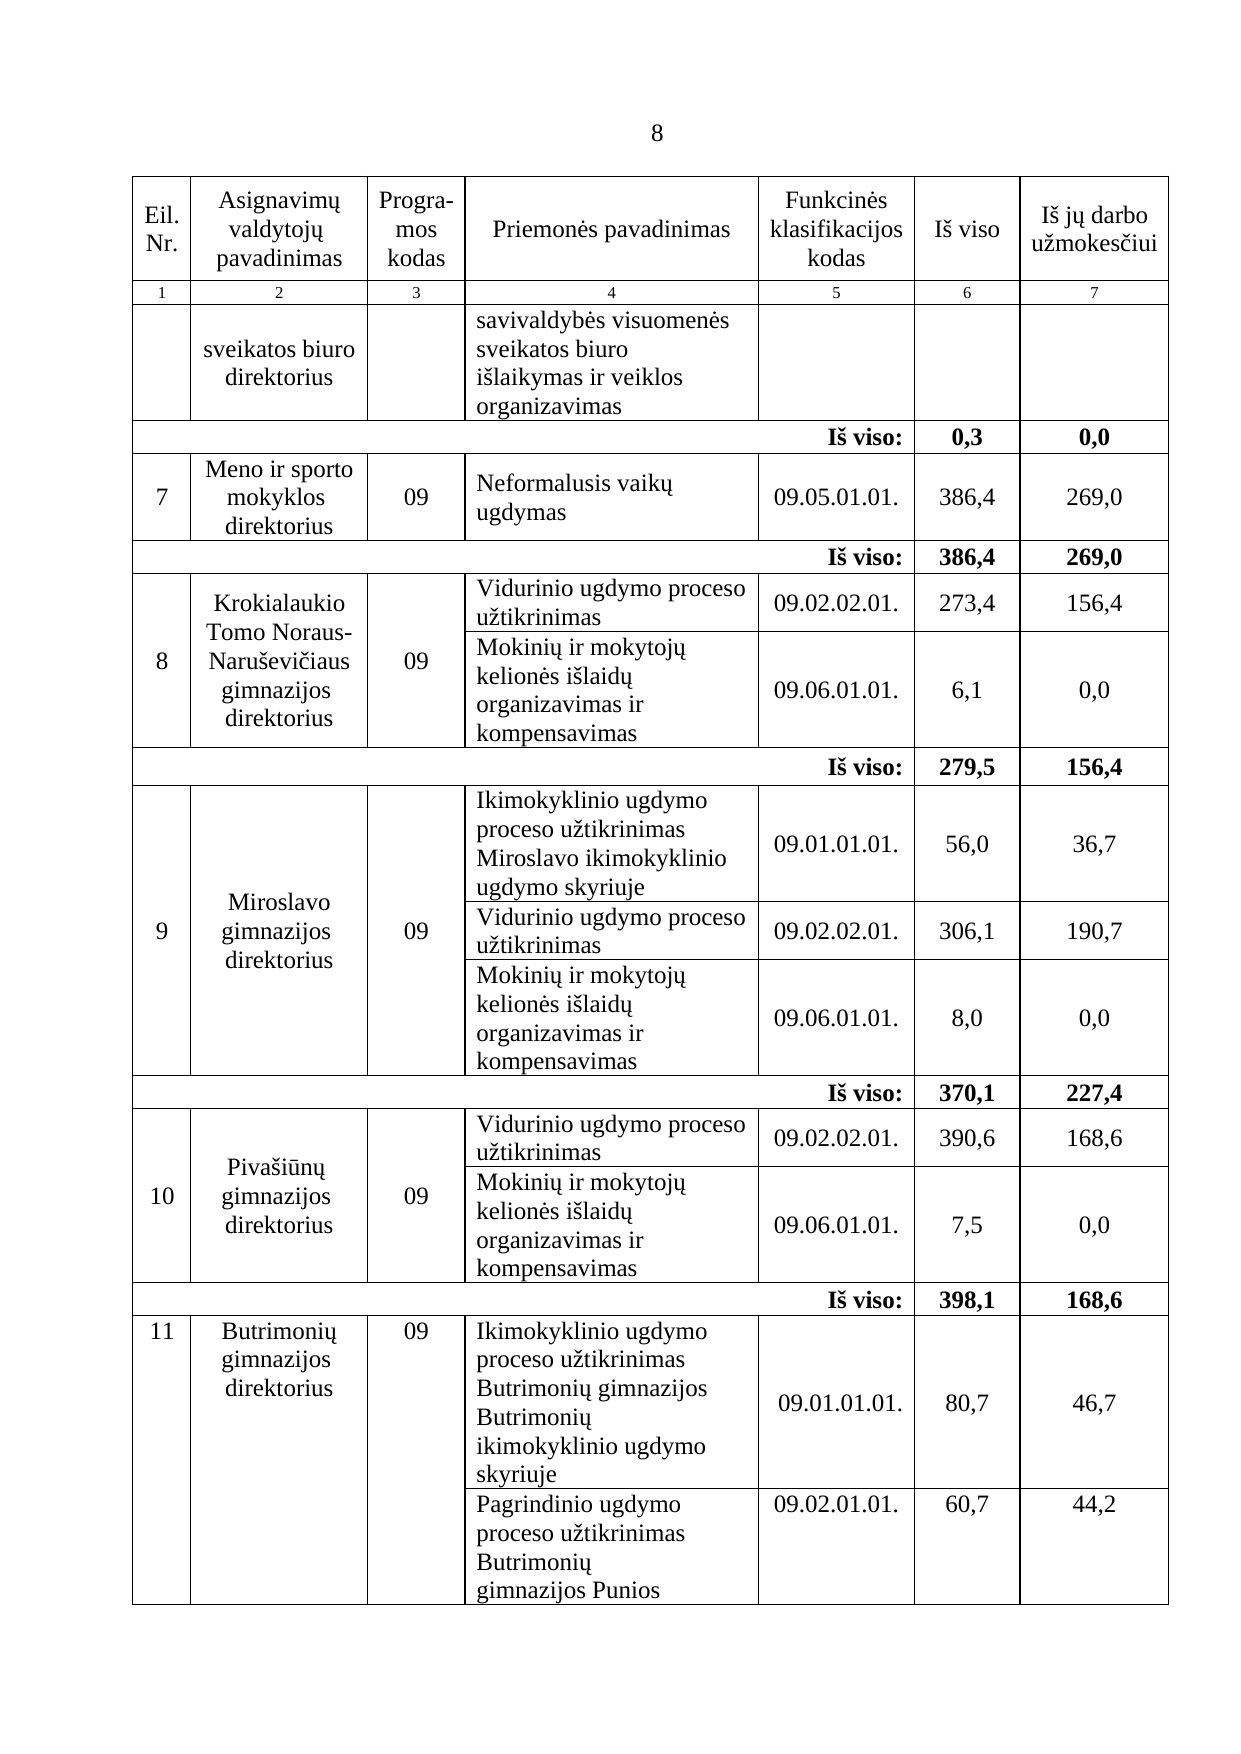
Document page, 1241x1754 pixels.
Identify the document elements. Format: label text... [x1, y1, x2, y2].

table_cell Ikimokyklinio ugdymo proceso užtikrinimas Miroslavo ikimokyklinio ugdymo skyriuje [466, 786, 758, 901]
table_cell Iš viso: [133, 1283, 914, 1315]
table_cell 3 [368, 281, 464, 304]
table_cell 09.02.02.01. [759, 574, 914, 631]
table_cell 0,0 [1021, 960, 1168, 1075]
table_cell 190,7 [1021, 902, 1168, 959]
table_cell 60,7 [915, 1489, 1019, 1604]
table_header Iš jų darbo užmokesčiui [1021, 177, 1168, 280]
table_cell 4 [466, 281, 758, 304]
table_header Asignavimų valdytojų pavadinimas [191, 177, 367, 280]
table_cell 09 [368, 454, 464, 540]
table_cell 09.06.01.01. [759, 632, 914, 747]
table_cell 09.02.01.01. [759, 1489, 914, 1604]
table_cell 7,5 [915, 1167, 1019, 1282]
table_cell 46,7 [1021, 1316, 1168, 1488]
table_cell Iš viso: [133, 748, 914, 784]
table_cell savivaldybės visuomenės sveikatos biuro išlaikymas ir veiklos organizavimas [466, 305, 758, 420]
table_cell 6,1 [915, 632, 1019, 747]
table_cell Iš viso: [133, 421, 914, 453]
table_cell 0,0 [1021, 1167, 1168, 1282]
table_cell 168,6 [1021, 1283, 1168, 1315]
table_cell 09 [368, 786, 464, 1075]
table_cell 10 [133, 1109, 190, 1282]
table_cell 0,3 [915, 421, 1019, 453]
table_cell 279,5 [915, 748, 1019, 784]
table_cell 168,6 [1021, 1109, 1168, 1166]
table_cell [368, 305, 464, 420]
table_cell 306,1 [915, 902, 1019, 959]
table_cell Mokinių ir mokytojų kelionės išlaidų organizavimas ir kompensavimas [466, 960, 758, 1075]
table_cell [759, 305, 914, 420]
table_cell 11 [133, 1316, 190, 1604]
table_cell 227,4 [1021, 1076, 1168, 1108]
table_cell 156,4 [1021, 748, 1168, 784]
table_cell 09 [368, 1109, 464, 1282]
table_cell Iš viso: [133, 1076, 914, 1108]
table_cell 269,0 [1021, 454, 1168, 540]
table_cell 156,4 [1021, 574, 1168, 631]
table_cell Mokinių ir mokytojų kelionės išlaidų organizavimas ir kompensavimas [466, 1167, 758, 1282]
table_cell 56,0 [915, 786, 1019, 901]
table_cell 09.06.01.01. [759, 1167, 914, 1282]
table_cell 370,1 [915, 1076, 1019, 1108]
table_cell 09 [368, 574, 464, 747]
table_cell 386,4 [915, 541, 1019, 572]
table_cell 09.05.01.01. [759, 454, 914, 540]
table_cell 273,4 [915, 574, 1019, 631]
table_cell Vidurinio ugdymo proceso užtikrinimas [466, 574, 758, 631]
table_cell [915, 305, 1019, 420]
table_cell [133, 305, 190, 420]
table_cell 8 [133, 574, 190, 747]
table_cell 09 [368, 1316, 464, 1604]
table_cell 7 [133, 454, 190, 540]
table_cell Vidurinio ugdymo proceso užtikrinimas [466, 902, 758, 959]
table_cell 9 [133, 786, 190, 1075]
table_header Priemonės pavadinimas [466, 177, 758, 280]
table_cell 09.06.01.01. [759, 960, 914, 1075]
table_cell 0,0 [1021, 421, 1168, 453]
table_header Eil. Nr. [133, 177, 190, 280]
table_cell Neformalusis vaikų ugdymas [466, 454, 758, 540]
table_cell [1021, 305, 1168, 420]
table_cell 7 [1021, 281, 1168, 304]
table_cell Butrimonių gimnazijos direktorius [191, 1316, 367, 1604]
table_cell Meno ir sporto mokyklos direktorius [191, 454, 367, 540]
table_cell Mokinių ir mokytojų kelionės išlaidų organizavimas ir kompensavimas [466, 632, 758, 747]
table_cell Pivašiūnų gimnazijos direktorius [191, 1109, 367, 1282]
table_cell 398,1 [915, 1283, 1019, 1315]
table_cell 09.01.01.01. [759, 1316, 914, 1488]
table_cell 36,7 [1021, 786, 1168, 901]
table_cell 1 [133, 281, 190, 304]
table_cell Ikimokyklinio ugdymo proceso užtikrinimas Butrimonių gimnazijos Butrimonių ikimokyklinio ugdymo skyriuje [466, 1316, 758, 1488]
table_cell 80,7 [915, 1316, 1019, 1488]
table_header Funkcinės klasifikacijos kodas [759, 177, 914, 280]
table_cell 44,2 [1021, 1489, 1168, 1604]
table_cell 09.02.02.01. [759, 1109, 914, 1166]
table_cell 5 [759, 281, 914, 304]
table_cell 390,6 [915, 1109, 1019, 1166]
table_header Progra-mos kodas [368, 177, 464, 280]
table_cell 386,4 [915, 454, 1019, 540]
table_cell Iš viso: [133, 541, 914, 572]
table_cell Vidurinio ugdymo proceso užtikrinimas [466, 1109, 758, 1166]
table_cell Krokialaukio Tomo Noraus-Naruševičiaus gimnazijos direktorius [191, 574, 367, 747]
table_header Iš viso [915, 177, 1019, 280]
table_cell 269,0 [1021, 541, 1168, 572]
table_cell Miroslavo gimnazijos direktorius [191, 786, 367, 1075]
table_cell 09.01.01.01. [759, 786, 914, 901]
table_cell 09.02.02.01. [759, 902, 914, 959]
table_cell Pagrindinio ugdymo proceso užtikrinimas Butrimonių gimnazijos Punios [466, 1489, 758, 1604]
table_cell 2 [191, 281, 367, 304]
table_cell 0,0 [1021, 632, 1168, 747]
table_cell 6 [915, 281, 1019, 304]
table_cell 8,0 [915, 960, 1019, 1075]
table_cell sveikatos biuro direktorius [191, 305, 367, 420]
